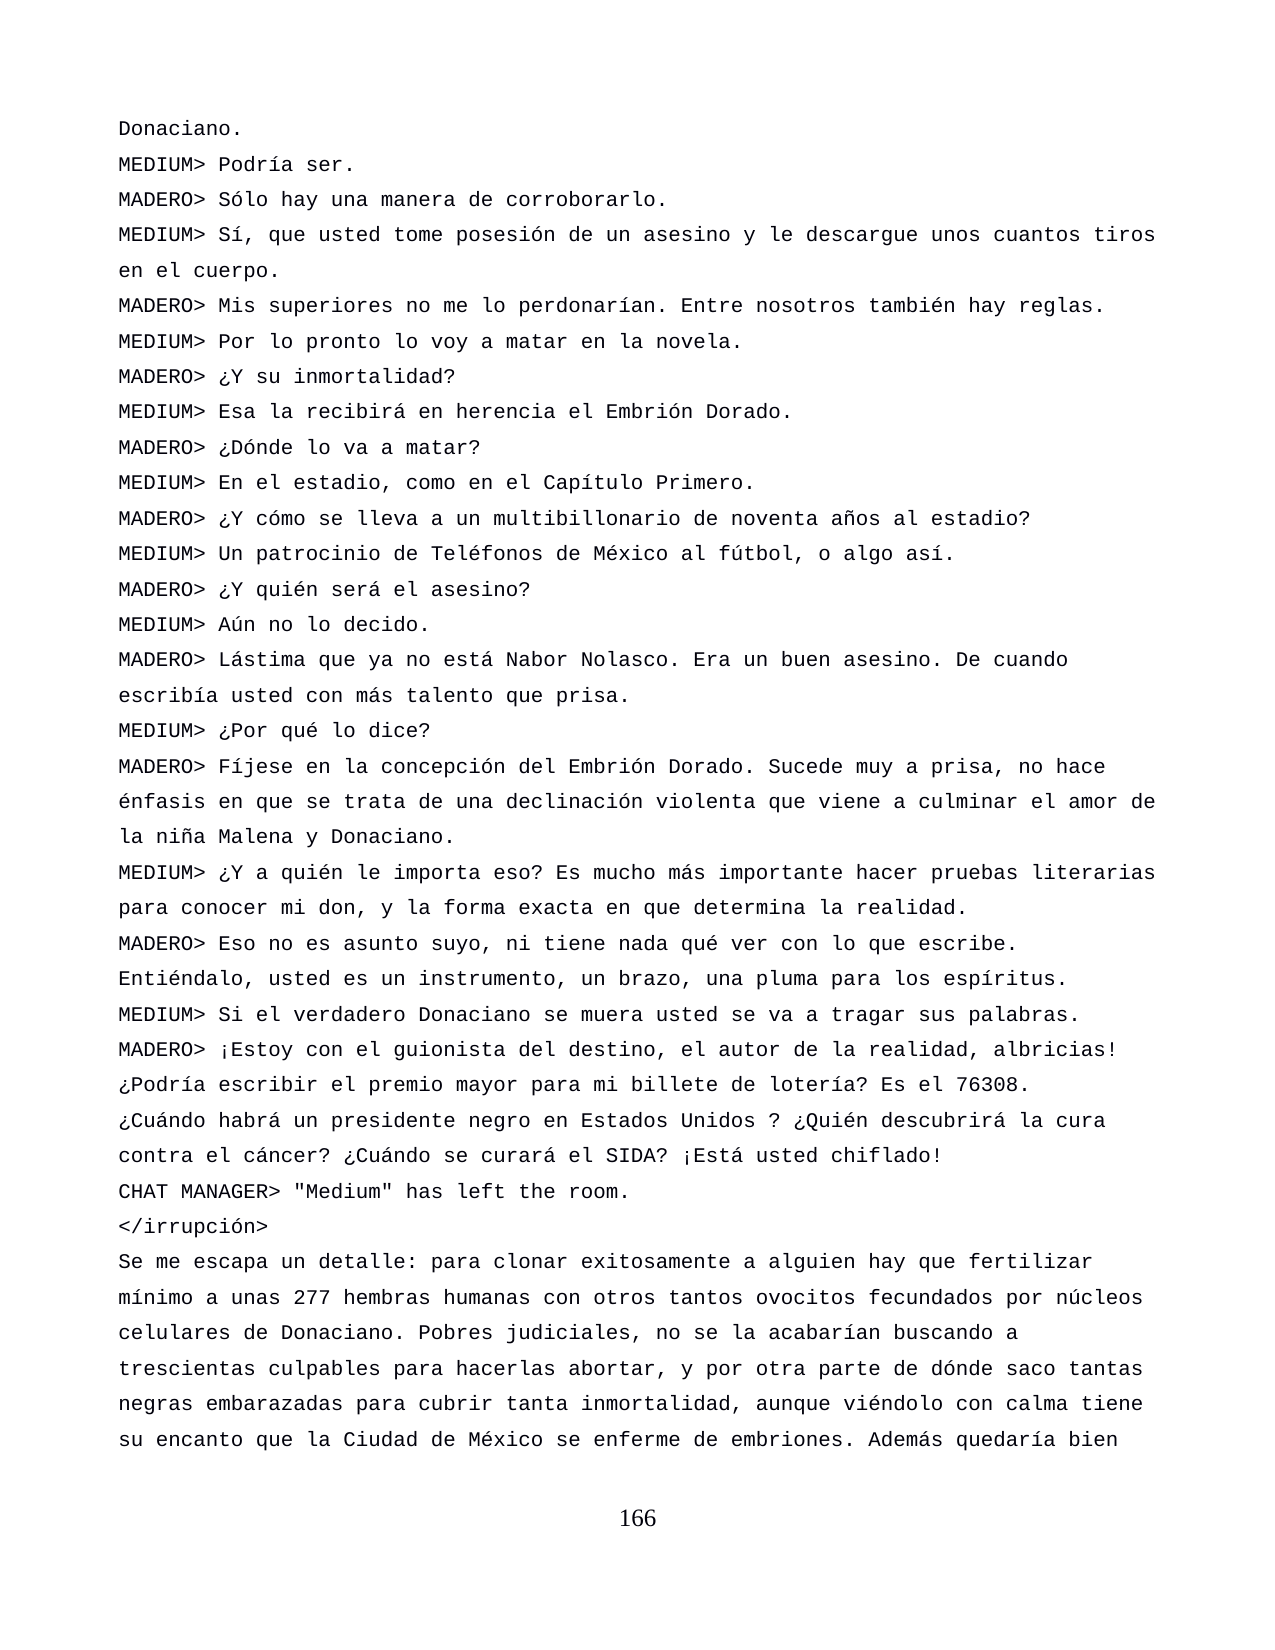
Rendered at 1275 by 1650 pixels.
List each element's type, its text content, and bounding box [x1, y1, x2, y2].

text MEDIUM> Podría ser. [118, 153, 1157, 177]
text MEDIUM> Si el verdadero Donaciano se muera usted se va a tragar sus palabras. [118, 1003, 1157, 1027]
text MADERO> ¡Estoy con el guionista del destino, el autor de la realidad, albricias! ¿Podría escribir el premio mayor para mi billete de lotería? Es el 76308. [118, 1039, 1157, 1098]
text MADERO> ¿Dónde lo va a matar? [118, 437, 1157, 461]
text MADERO> ¿Y quién será el asesino? [118, 578, 1157, 602]
text MADERO> Lástima que ya no está Nabor Nolasco. Era un buen asesino. De cuando escribía usted con más talento que prisa. [118, 649, 1157, 708]
text Entiéndalo, usted es un instrumento, un brazo, una pluma para los espíritus. [118, 968, 1157, 992]
text MADERO> Sólo hay una manera de corroborarlo. [118, 189, 1157, 213]
text MEDIUM> Un patrocinio de Teléfonos de México al fútbol, o algo así. [118, 543, 1157, 567]
text MADERO> Eso no es asunto suyo, ni tiene nada qué ver con lo que escribe. [118, 933, 1157, 956]
text </irrupción> [118, 1216, 1157, 1240]
text MEDIUM> Esa la recibirá en herencia el Embrión Dorado. [118, 401, 1157, 425]
text MEDIUM> Sí, que usted tome posesión de un asesino y le descargue unos cuantos tiros en el cuerpo. [118, 224, 1157, 283]
text MEDIUM> Por lo pronto lo voy a matar en la novela. [118, 331, 1157, 354]
text MADERO> ¿Y su inmortalidad? [118, 366, 1157, 390]
text MEDIUM> ¿Y a quién le importa eso? Es mucho más importante hacer pruebas literarias para conocer mi don, y la forma exacta en que determina la realidad. [118, 862, 1157, 921]
text Donaciano. [118, 118, 1157, 142]
text Se me escapa un detalle: para clonar exitosamente a alguien hay que fertilizar mínimo a unas 277 hembras humanas con otros tantos ovocitos fecundados por núcleos celulares de Donaciano. Pobres judiciales, no se la acabarían buscando a trescientas culpables para hacerlas abortar, y por otra parte de dónde saco tantas negras embarazadas para cubrir tanta inmortalidad, aunque viéndolo con calma tiene su encanto que la Ciudad de México se enferme de embriones. Además quedaría bien [118, 1251, 1157, 1452]
text MADERO> Fíjese en la concepción del Embrión Dorado. Sucede muy a prisa, no hace énfasis en que se trata de una declinación violenta que viene a culminar el amor de la niña Malena y Donaciano. [118, 756, 1157, 850]
text MADERO> ¿Y cómo se lleva a un multibillonario de noventa años al estadio? [118, 508, 1157, 531]
text MEDIUM> ¿Por qué lo dice? [118, 720, 1157, 744]
text MADERO> Mis superiores no me lo perdonarían. Entre nosotros también hay reglas. [118, 295, 1157, 319]
text MEDIUM> En el estadio, como en el Capítulo Primero. [118, 472, 1157, 496]
text ¿Cuándo habrá un presidente negro en Estados Unidos ? ¿Quién descubrirá la cura contra el cáncer? ¿Cuándo se curará el SIDA? ¡Está usted chiflado! [118, 1110, 1157, 1169]
text CHAT MANAGER> "Medium" has left the room. [118, 1181, 1157, 1204]
text MEDIUM> Aún no lo decido. [118, 614, 1157, 638]
